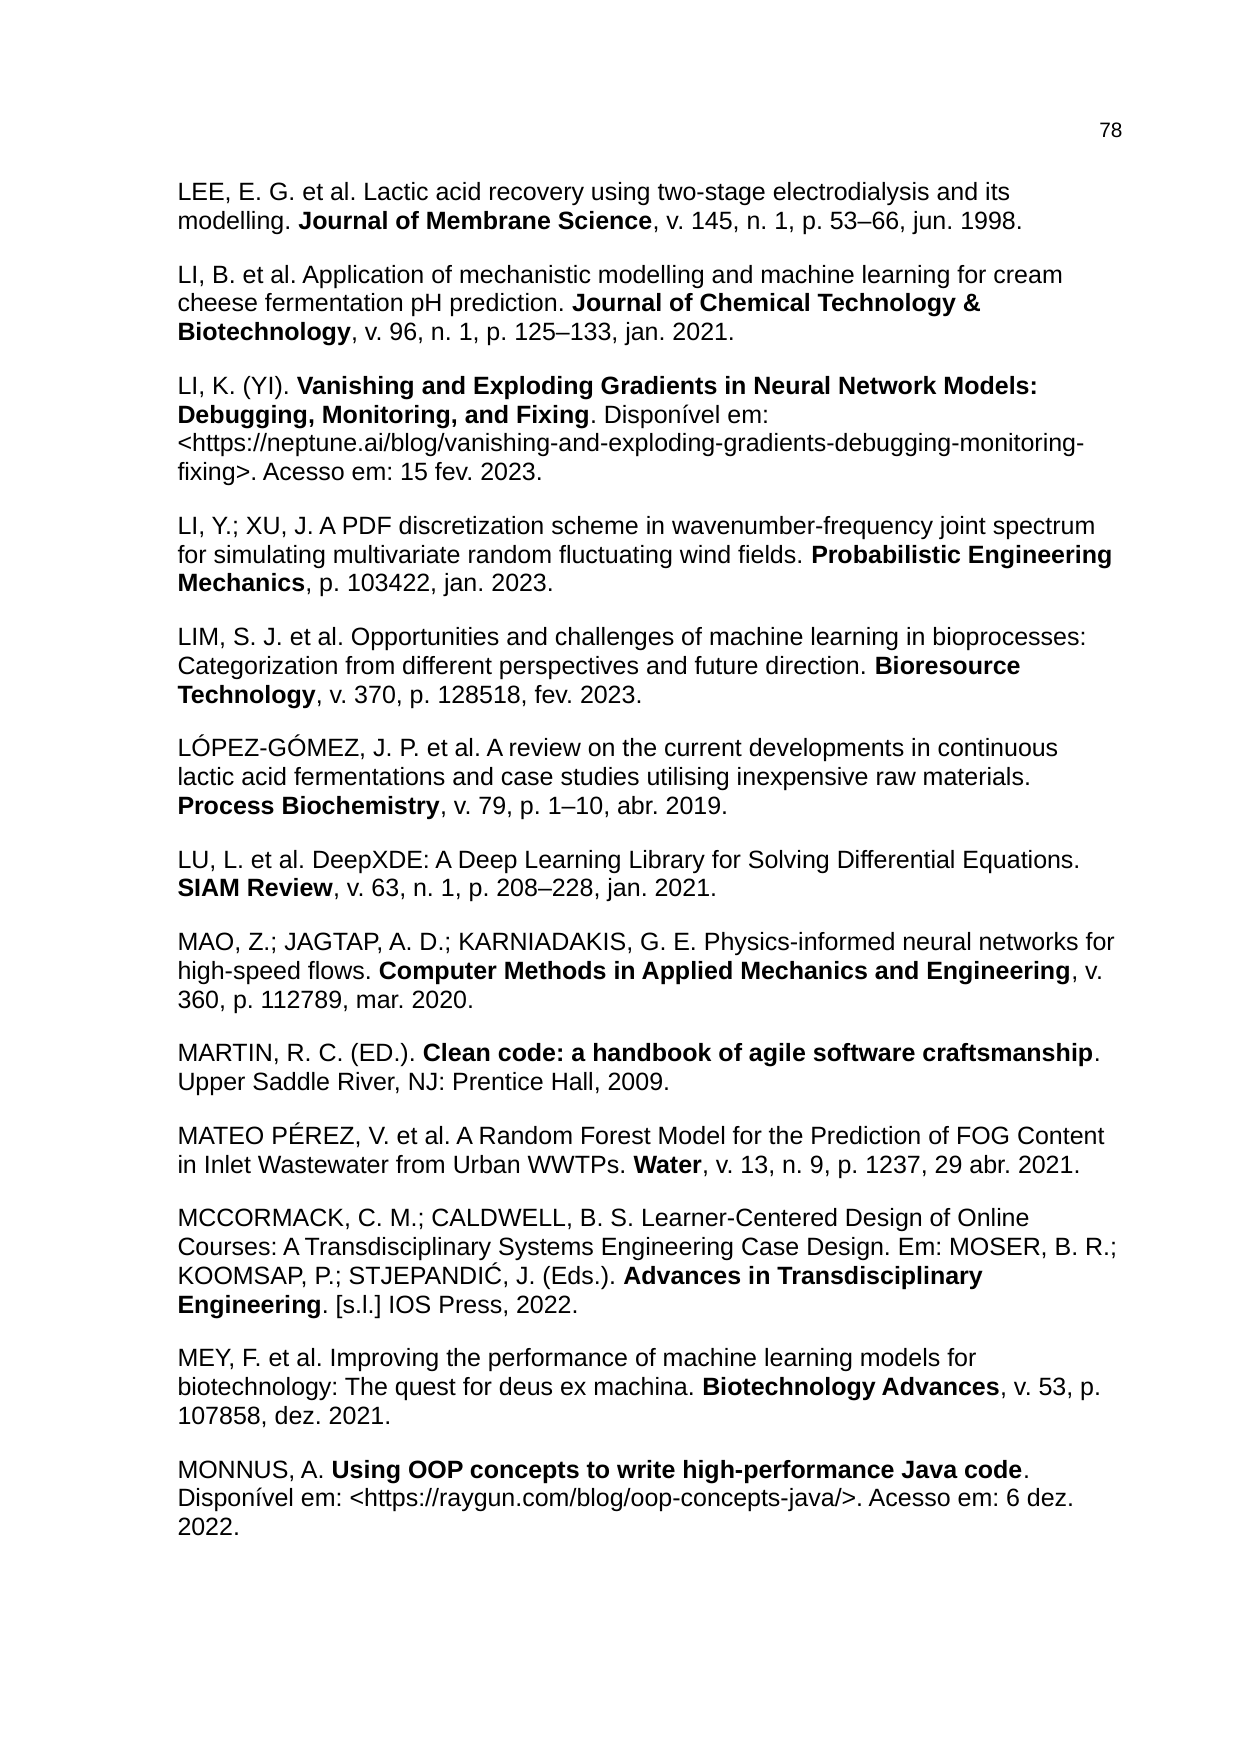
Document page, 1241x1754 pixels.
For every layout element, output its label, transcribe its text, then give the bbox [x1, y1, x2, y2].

text LI, K. (YI). Vanishing and Exploding Gradients in Neural Network Models: Debugging, Monitoring, and Fixing. Disponível em: <https://neptune.ai/blog/vanishing-and-exploding-gradients-debugging-monitoring-fixing>. Acesso em: 15 fev. 2023. [177, 371, 1122, 486]
text MONNUS, A. Using OOP concepts to write high-performance Java code. Disponível em: <https://raygun.com/blog/oop-concepts-java/>. Acesso em: 6 dez. 2022. [177, 1454, 1122, 1541]
text MARTIN, R. C. (ED.). Clean code: a handbook of agile software craftsmanship. Upper Saddle River, NJ: Prentice Hall, 2009. [177, 1038, 1122, 1096]
text LEE, E. G. et al. Lactic acid recovery using two-stage electrodialysis and its modelling. Journal of Membrane Science, v. 145, n. 1, p. 53–66, jun. 1998. [177, 177, 1122, 234]
text MATEO PÉREZ, V. et al. A Random Forest Model for the Prediction of FOG Content in Inlet Wastewater from Urban WWTPs. Water, v. 13, n. 9, p. 1237, 29 abr. 2021. [177, 1121, 1122, 1178]
text MCCORMACK, C. M.; CALDWELL, B. S. Learner-Centered Design of Online Courses: A Transdisciplinary Systems Engineering Case Design. Em: MOSER, B. R.; KOOMSAP, P.; STJEPANDIĆ, J. (Eds.). Advances in Transdisciplinary Engineering. [s.l.] IOS Press, 2022. [177, 1203, 1122, 1318]
text MAO, Z.; JAGTAP, A. D.; KARNIADAKIS, G. E. Physics-informed neural networks for high-speed flows. Computer Methods in Applied Mechanics and Engineering, v. 360, p. 112789, mar. 2020. [177, 927, 1122, 1013]
text LI, B. et al. Application of mechanistic modelling and machine learning for cream cheese fermentation pH prediction. Journal of Chemical Technology & Biotechnology, v. 96, n. 1, p. 125–133, jan. 2021. [177, 259, 1122, 346]
text LÓPEZ-GÓMEZ, J. P. et al. A review on the current developments in continuous lactic acid fermentations and case studies utilising inexpensive raw materials. Process Biochemistry, v. 79, p. 1–10, abr. 2019. [177, 733, 1122, 819]
text LU, L. et al. DeepXDE: A Deep Learning Library for Solving Differential Equations. SIAM Review, v. 63, n. 1, p. 208–228, jan. 2021. [177, 844, 1122, 902]
text MEY, F. et al. Improving the performance of machine learning models for biotechnology: The quest for deus ex machina. Biotechnology Advances, v. 53, p. 107858, dez. 2021. [177, 1343, 1122, 1429]
text LI, Y.; XU, J. A PDF discretization scheme in wavenumber-frequency joint spectrum for simulating multivariate random fluctuating wind fields. Probabilistic Engineering Mechanics, p. 103422, jan. 2023. [177, 511, 1122, 597]
text LIM, S. J. et al. Opportunities and challenges of machine learning in bioprocesses: Categorization from different perspectives and future direction. Bioresource Technology, v. 370, p. 128518, fev. 2023. [177, 622, 1122, 708]
